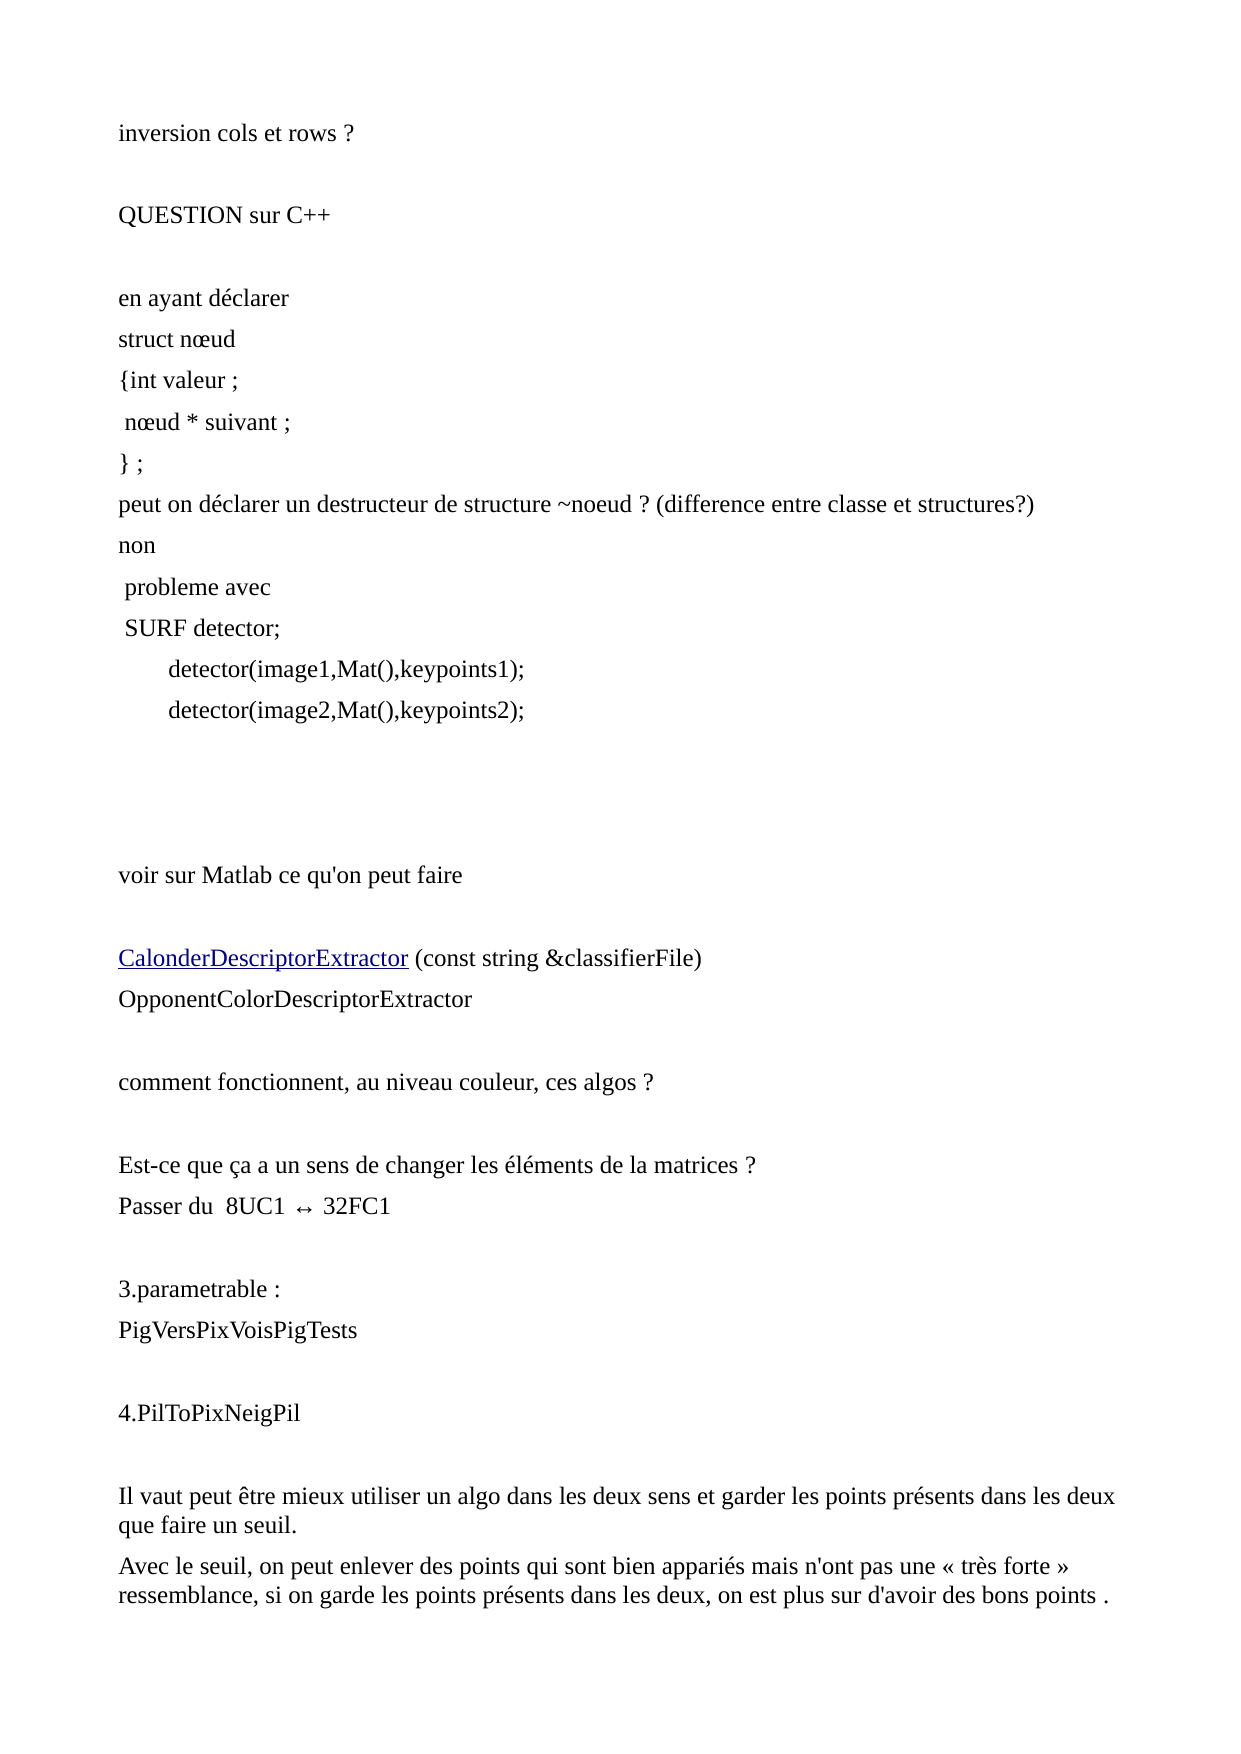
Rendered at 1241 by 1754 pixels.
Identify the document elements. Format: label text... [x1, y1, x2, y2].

text {int valeur ; [118, 366, 1122, 394]
text 3.parametrable : [118, 1274, 1122, 1303]
text struct nœud [118, 324, 1122, 353]
text Passer du 8UC1 ↔ 32FC1 [118, 1191, 1122, 1220]
text comment fonctionnent, au niveau couleur, ces algos ? [118, 1067, 1122, 1096]
text non [118, 531, 1122, 559]
text PigVersPixVoisPigTests [118, 1316, 1122, 1344]
text en ayant déclarer [118, 283, 1122, 312]
text peut on déclarer un destructeur de structure ~noeud ? (difference entre classe et structures?) [118, 489, 1122, 518]
text OpponentColorDescriptorExtractor [118, 984, 1122, 1013]
text SURF detector; [118, 613, 1122, 642]
text Il vaut peut être mieux utiliser un algo dans les deux sens et garder les points présents dans les deux que faire un seuil. [118, 1481, 1122, 1539]
text inversion cols et rows ? [118, 118, 1122, 147]
text probleme avec [118, 572, 1122, 601]
text Avec le seuil, on peut enlever des points qui sont bien appariés mais n'ont pas une « très forte » ressemblance, si on garde les points présents dans les deux, on est plus sur d'avoir des bons points . [118, 1551, 1122, 1609]
text } ; [118, 448, 1122, 477]
text detector(image1,Mat(),keypoints1); [118, 654, 1122, 683]
text 4.PilToPixNeigPil [118, 1398, 1122, 1427]
text CalonderDescriptorExtractor (const string &classifierFile) [118, 943, 1122, 972]
text voir sur Matlab ce qu'on peut faire [118, 861, 1122, 889]
text detector(image2,Mat(),keypoints2); [118, 696, 1122, 724]
text QUESTION sur C++ [118, 201, 1122, 229]
text nœud * suivant ; [118, 407, 1122, 436]
text Est-ce que ça a un sens de changer les éléments de la matrices ? [118, 1150, 1122, 1179]
